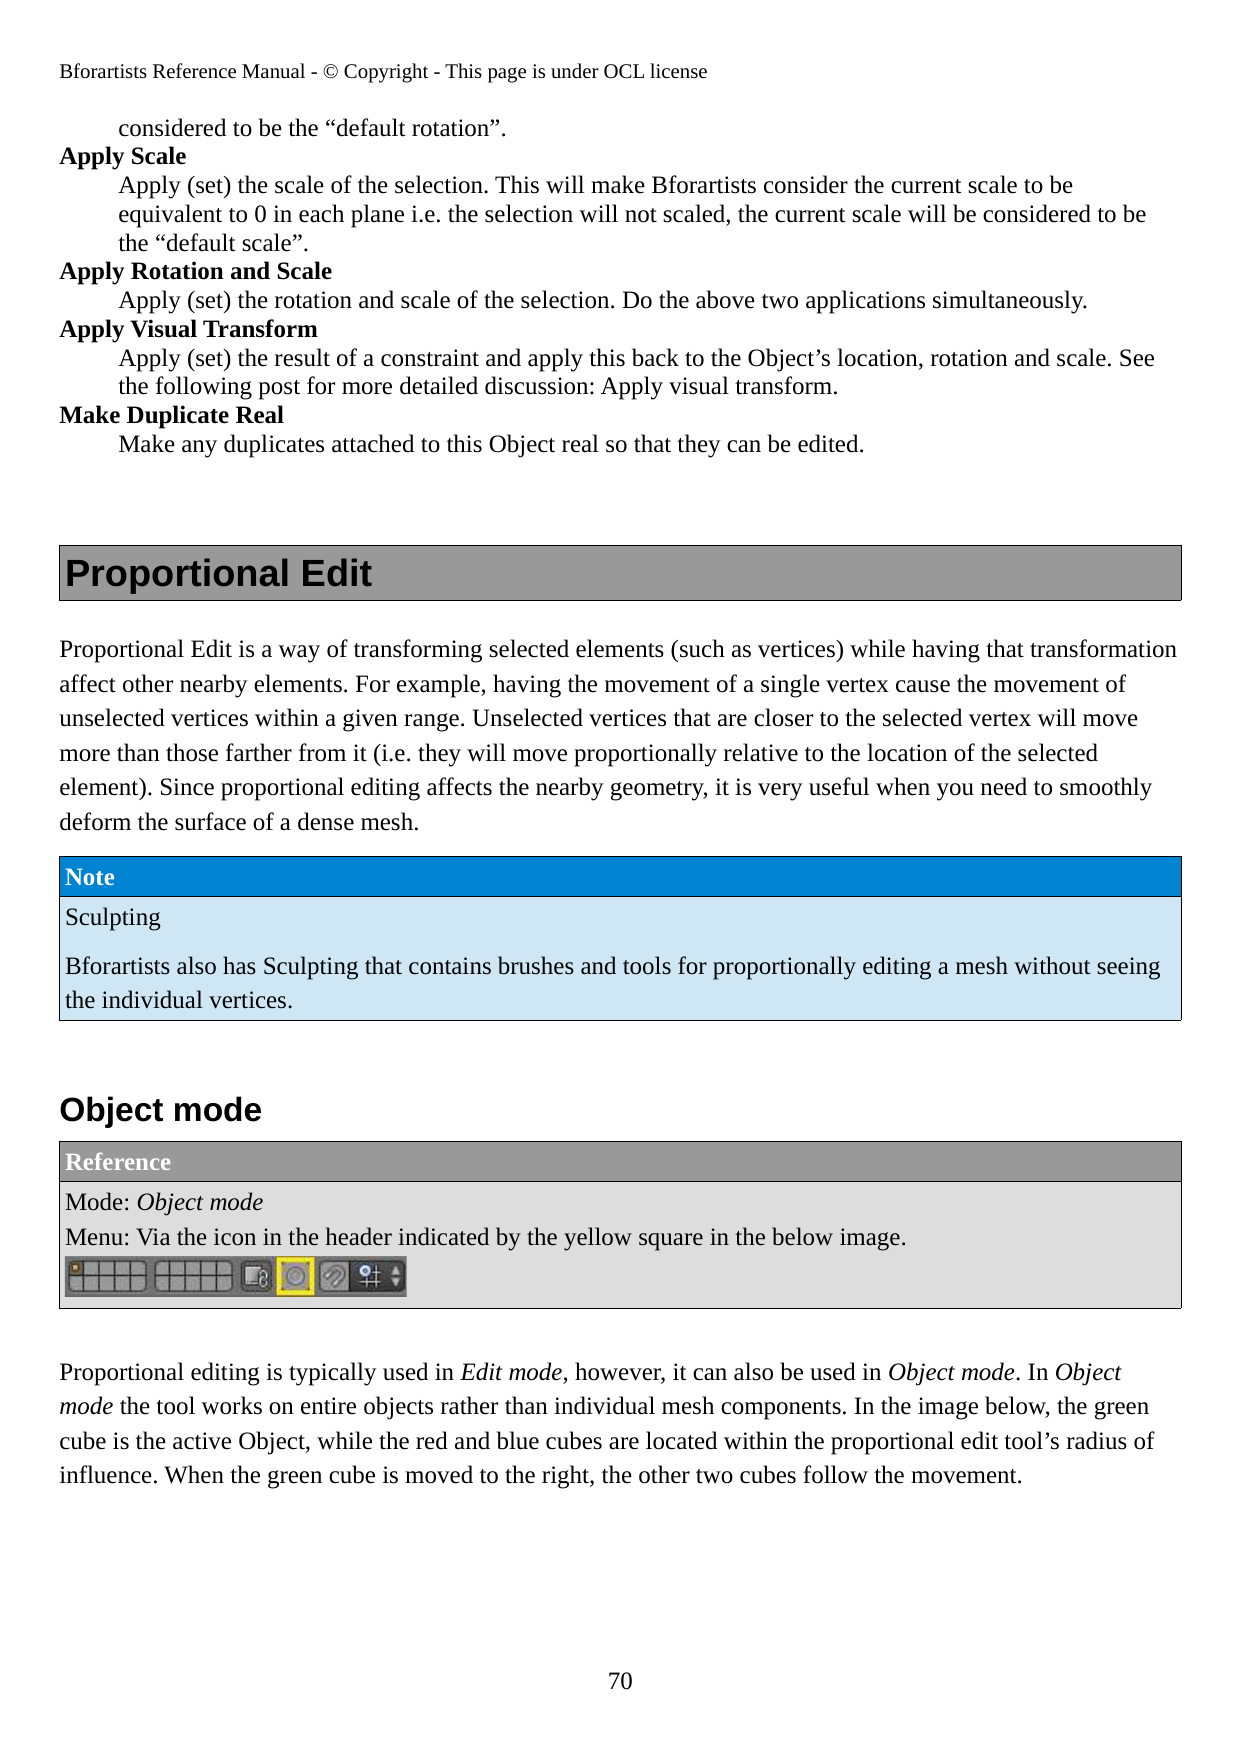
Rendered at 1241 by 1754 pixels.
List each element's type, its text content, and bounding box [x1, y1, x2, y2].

list Apply (set) the rotation and scale of the selection. Do the above two applications simultaneously. [118, 285, 1181, 314]
picture [64, 1256, 407, 1297]
table_header Proportional Edit [60, 546, 1181, 600]
list considered to be the “default rotation”. [118, 113, 1181, 141]
list Apply (set) the result of a constraint and apply this back to the Object’s location, rotation and scale. See the following post for more detailed discussion: Apply visual transform. [118, 343, 1181, 400]
table_cell Sculpting Bforartists also has Sculpting that contains brushes and tools for proportionally editing a mesh without seeing the individual vertices. [60, 897, 1181, 1020]
table_header Reference [60, 1142, 1181, 1181]
subtitle Object mode [59, 1090, 1181, 1129]
list Make any duplicates attached to this Object real so that they can be edited. [118, 429, 1181, 458]
subtitle Apply Scale [59, 141, 1181, 170]
table_cell Mode: Object mode Menu: Via the icon in the header indicated by the yellow square in the below image. [60, 1182, 1181, 1308]
subtitle Apply Rotation and Scale [59, 256, 1181, 285]
text Proportional Edit is a way of transforming selected elements (such as vertices) while having that transformation affect other nearby elements. For example, having the movement of a single vertex cause the movement of unselected vertices within a given range. Unselected vertices that are closer to the selected vertex will move more than those farther from it (i.e. they will move proportionally relative to the location of the selected element). Since proportional editing affects the nearby geometry, it is very useful when you need to smoothly deform the surface of a dense mesh. [59, 634, 1181, 836]
subtitle Make Duplicate Real [59, 400, 1181, 429]
subtitle Apply Visual Transform [59, 314, 1181, 343]
list Apply (set) the scale of the selection. This will make Bforartists consider the current scale to be equivalent to 0 in each plane i.e. the selection will not scaled, the current scale will be considered to be the “default scale”. [118, 170, 1181, 256]
text Proportional editing is typically used in Edit mode, however, it can also be used in Object mode. In Object mode the tool works on entire objects rather than individual mesh components. In the image below, the green cube is the active Object, while the red and blue cubes are located within the proportional edit tool’s radius of influence. When the green cube is moved to the right, the other two cubes follow the movement. [59, 1357, 1181, 1489]
table_header Note [60, 857, 1181, 896]
